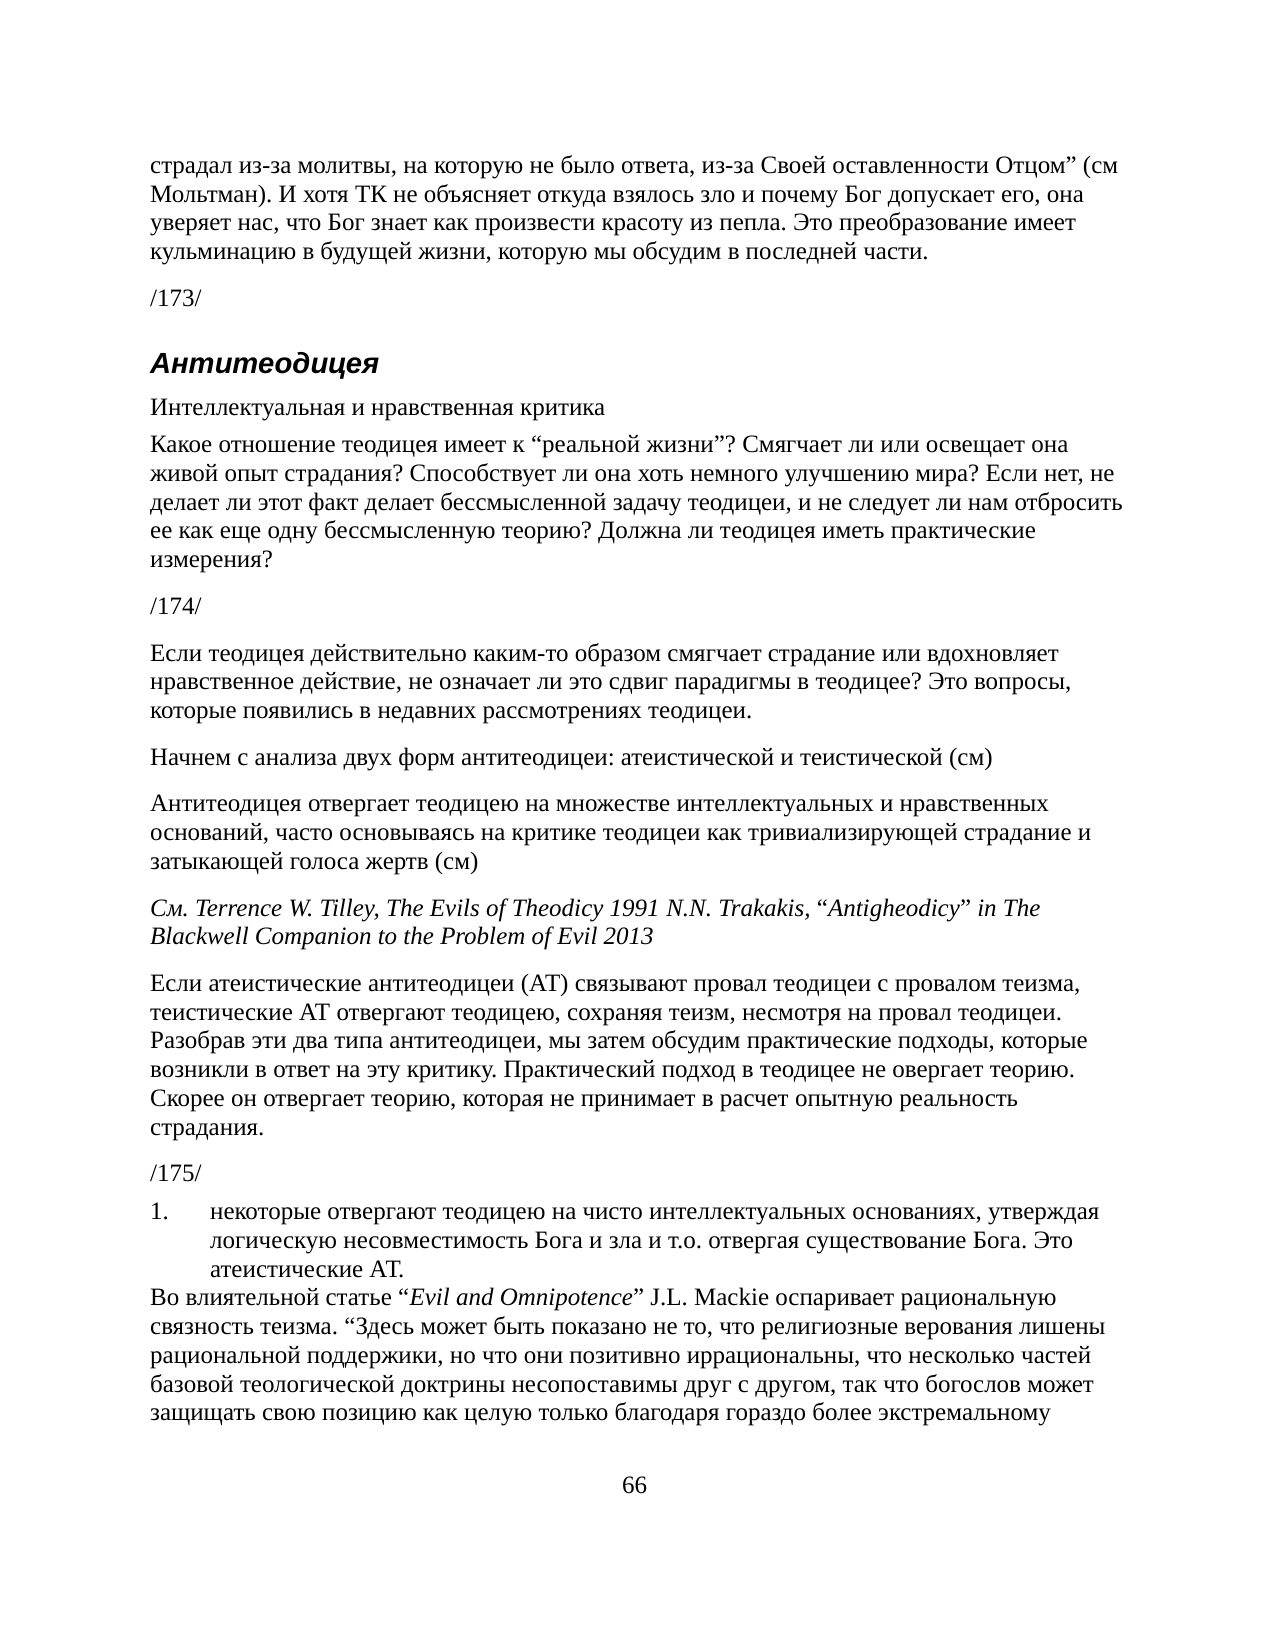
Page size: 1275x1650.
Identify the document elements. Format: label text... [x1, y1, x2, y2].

text Во влиятельной статье “Evil and Omnipotence” J.L. Mackie оспаривает рациональную связность теизма. “Здесь может быть показано не то, что религиозные верования лишены рациональной поддержики, но что они позитивно иррациональны, что несколько частей базовой теологической доктрины несопоставимы друг с другом, так что богослов может защищать свою позицию как целую только благодаря гораздо более экстремальному [150, 1282, 1125, 1426]
text /174/ [150, 591, 1125, 620]
text Интеллектуальная и нравственная критика [150, 392, 1125, 420]
text страдал из-за молитвы, на которую не было ответа, из-за Своей оставленности Отцом” (см Мольтман). И хотя ТК не объясняет откуда взялось зло и почему Бог допускает его, она уверяет нас, что Бог знает как произвести красоту из пепла. Это преобразование имеет кульминацию в будущей жизни, которую мы обсудим в последней части. [150, 150, 1125, 265]
text См. Terrence W. Tilley, The Evils of Theodicy 1991 N.N. Trakakis, “Antigheodicy” in The Blackwell Companion to the Problem of Evil 2013 [150, 893, 1125, 950]
text /175/ [150, 1158, 1125, 1187]
text Антитеодицея отвергает теодицею на множестве интеллектуальных и нравственных оснований, часто основываясь на критике теодицеи как тривиализирующей страдание и затыкающей голоса жертв (см) [150, 788, 1125, 875]
subtitle Антитеодицея [150, 346, 1125, 379]
text Если атеистические антитеодицеи (АТ) связывают провал теодицеи с провалом теизма, теистические АТ отвергают теодицею, сохраняя теизм, несмотря на провал теодицеи. Разобрав эти два типа антитеодицеи, мы затем обсудим практические подходы, которые возникли в ответ на эту критику. Практический подход в теодицее не овергает теорию. Скорее он отвергает теорию, которая не принимает в расчет опытную реальность страдания. [150, 968, 1125, 1141]
text Если теодицея действительно каким-то образом смягчает страдание или вдохновляет нравственное действие, не означает ли это сдвиг парадигмы в теодицее? Это вопросы, которые появились в недавних рассмотрениях теодицеи. [150, 638, 1125, 724]
text /173/ [150, 283, 1125, 312]
text Начнем с анализа двух форм антитеодицеи: атеистической и теистической (см) [150, 742, 1125, 771]
text Какое отношение теодицея имеет к “реальной жизни”? Смягчает ли или освещает она живой опыт страдания? Способствует ли она хоть немного улучшению мира? Если нет, не делает ли этот факт делает бессмысленной задачу теодицеи, и не следует ли нам отбросить ее как еще одну бессмысленную теорию? Должна ли теодицея иметь практические измерения? [150, 429, 1125, 573]
list некоторые отвергают теодицею на чисто интеллектуальных основаниях, утверждая логическую несовместимость Бога и зла и т.о. отвергая существование Бога. Это атеистические АТ. [150, 1196, 1125, 1282]
